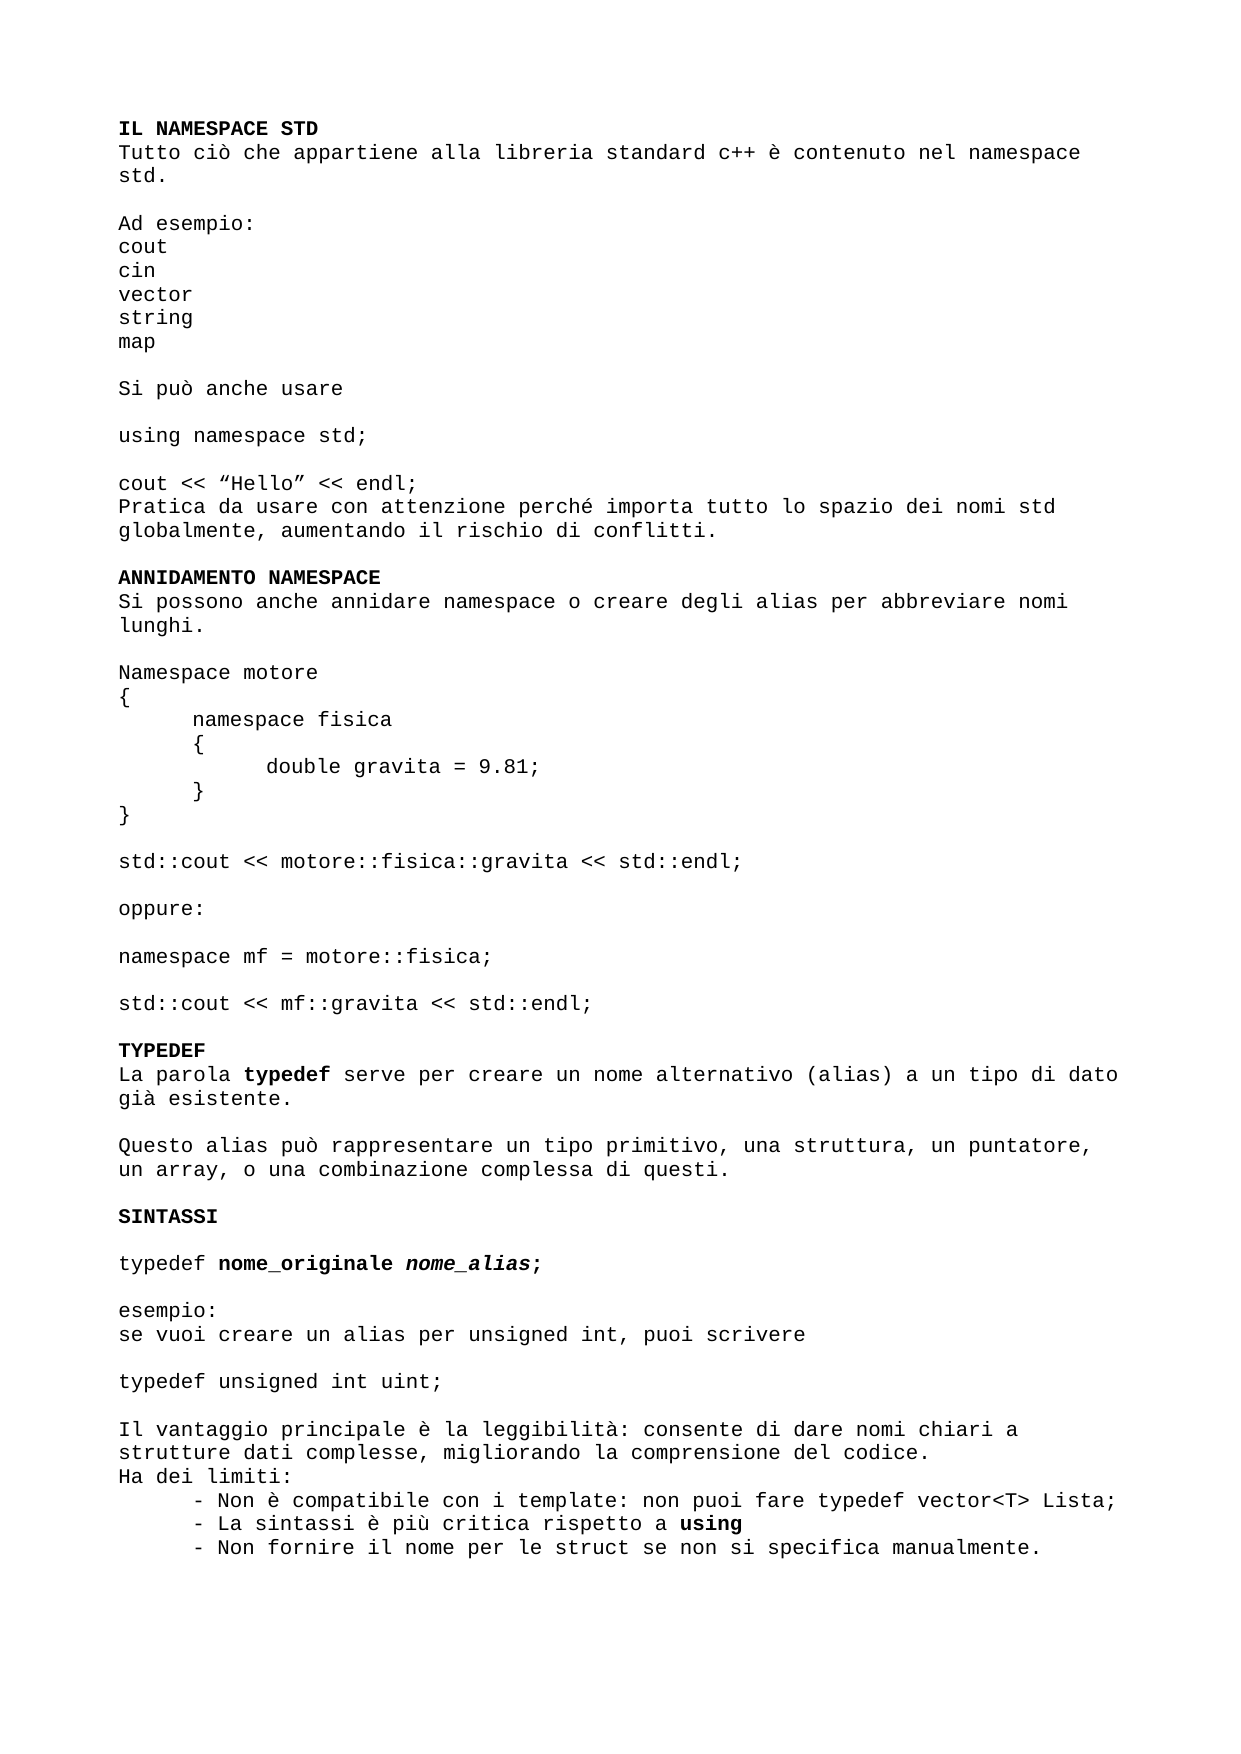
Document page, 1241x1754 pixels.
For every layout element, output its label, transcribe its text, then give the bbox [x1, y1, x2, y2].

text namespace mf = motore::fisica; [118, 946, 1122, 969]
text string [118, 307, 1122, 331]
text cin [118, 260, 1122, 284]
text Ha dei limiti: [118, 1466, 1122, 1489]
text double gravita = 9.81; [118, 757, 1122, 780]
text - La sintassi è più critica rispetto a using [118, 1513, 1122, 1537]
text } [118, 804, 1122, 827]
text Pratica da usare con attenzione perché importa tutto lo spazio dei nomi std globalmente, aumentando il rischio di conflitti. [118, 496, 1122, 544]
text { [118, 686, 1122, 709]
text esempio: [118, 1300, 1122, 1324]
text Namespace motore [118, 662, 1122, 686]
text Il vantaggio principale è la leggibilità: consente di dare nomi chiari a strutture dati complesse, migliorando la comprensione del codice. [118, 1419, 1122, 1466]
text { [118, 733, 1122, 757]
text cout << “Hello” << endl; [118, 473, 1122, 496]
text typedef unsigned int uint; [118, 1371, 1122, 1395]
text std::cout << motore::fisica::gravita << std::endl; [118, 851, 1122, 875]
text Si può anche usare [118, 378, 1122, 402]
text Si possono anche annidare namespace o creare degli alias per abbreviare nomi lunghi. [118, 591, 1122, 638]
text se vuoi creare un alias per unsigned int, puoi scrivere [118, 1324, 1122, 1348]
text } [118, 780, 1122, 804]
text cout [118, 236, 1122, 260]
text IL NAMESPACE STD [118, 118, 1122, 142]
text - Non fornire il nome per le struct se non si specifica manualmente. [118, 1537, 1122, 1561]
text - Non è compatibile con i template: non puoi fare typedef vector<T> Lista; [118, 1489, 1122, 1513]
text TYPEDEF [118, 1040, 1122, 1064]
text map [118, 331, 1122, 354]
text using namespace std; [118, 426, 1122, 449]
text oppure: [118, 898, 1122, 922]
text typedef nome_originale nome_alias; [118, 1253, 1122, 1277]
text Questo alias può rappresentare un tipo primitivo, una struttura, un puntatore, un array, o una combinazione complessa di questi. [118, 1135, 1122, 1182]
text std::cout << mf::gravita << std::endl; [118, 993, 1122, 1017]
text SINTASSI [118, 1206, 1122, 1229]
text ANNIDAMENTO NAMESPACE [118, 567, 1122, 591]
text vector [118, 284, 1122, 307]
text La parola typedef serve per creare un nome alternativo (alias) a un tipo di dato già esistente. [118, 1064, 1122, 1111]
text namespace fisica [118, 709, 1122, 733]
text Tutto ciò che appartiene alla libreria standard c++ è contenuto nel namespace std. [118, 142, 1122, 189]
text Ad esempio: [118, 213, 1122, 236]
